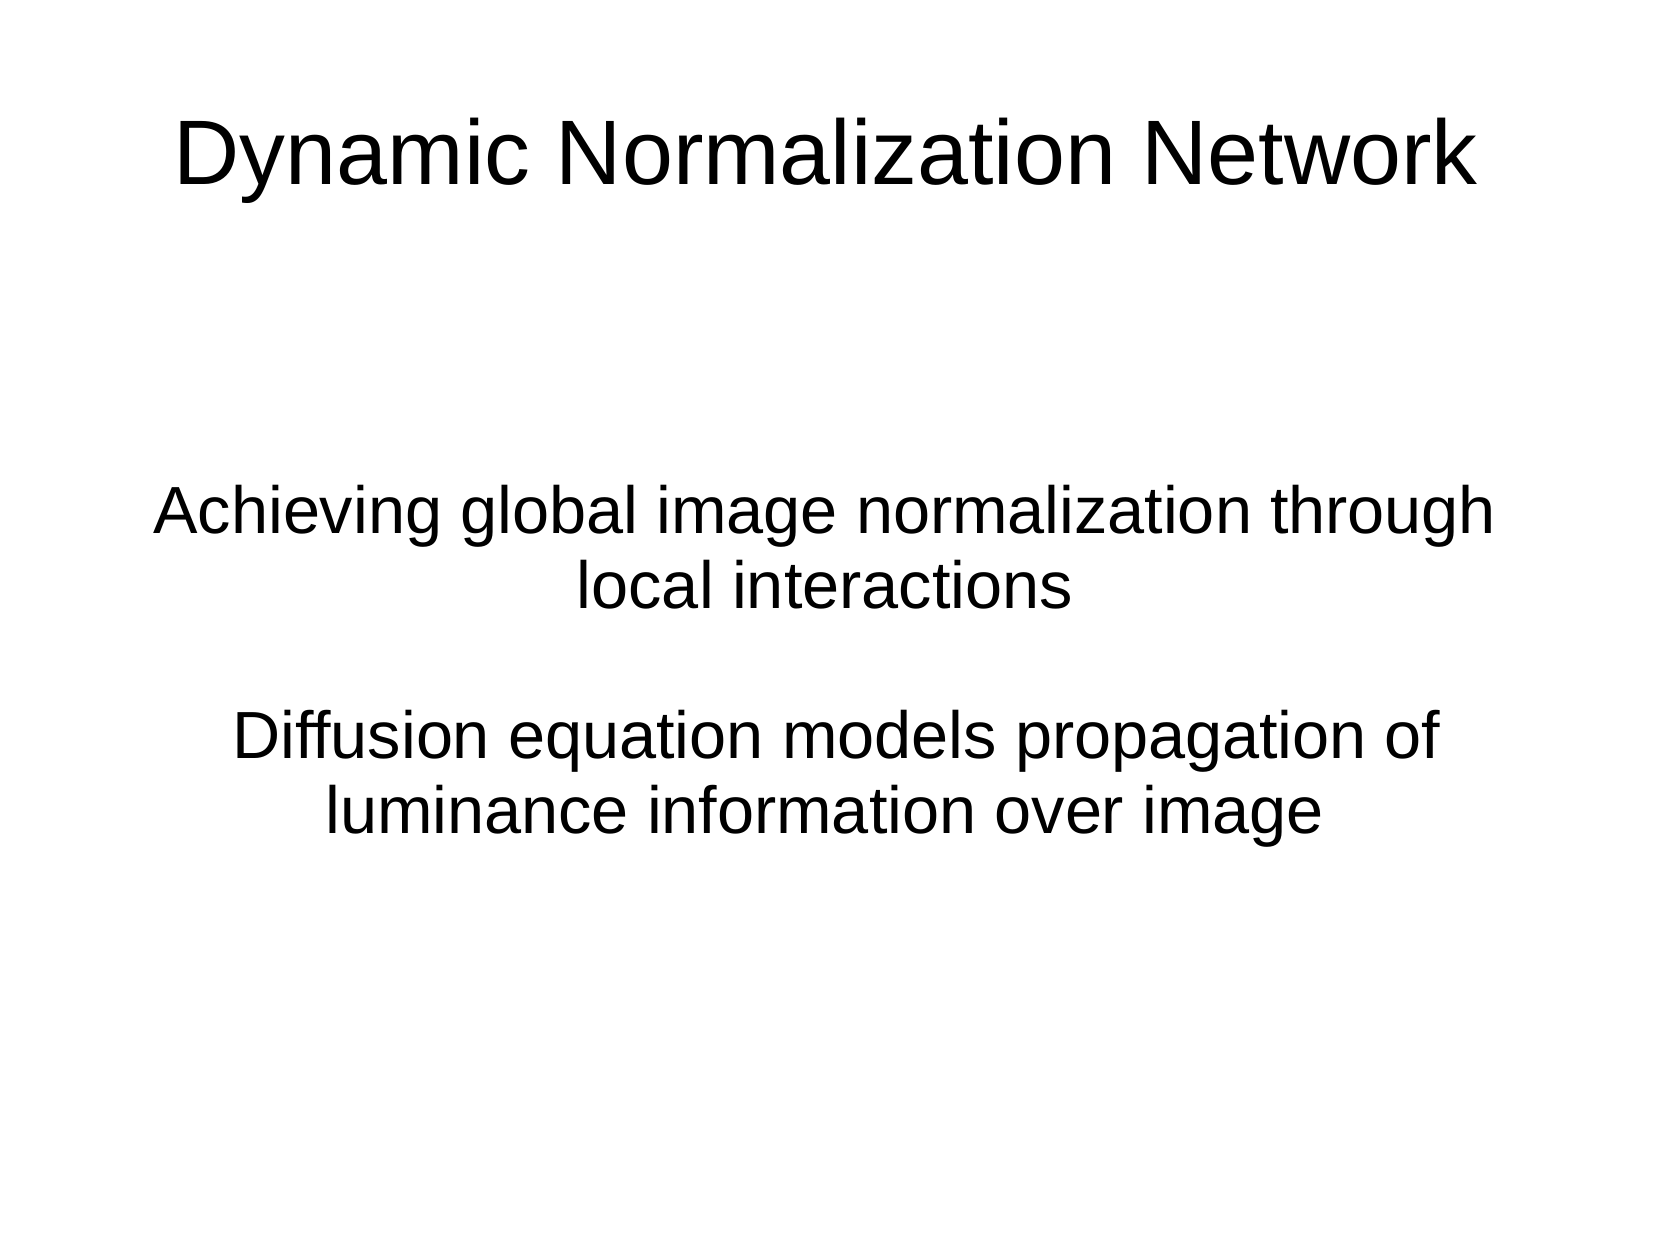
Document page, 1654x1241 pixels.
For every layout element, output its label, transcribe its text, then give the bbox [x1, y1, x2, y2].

subtitle Achieving global image normalization through local interactions Diffusion equation models propagation of luminance information over image [120, 300, 1531, 1021]
title Dynamic Normalization Network [82, 49, 1571, 257]
